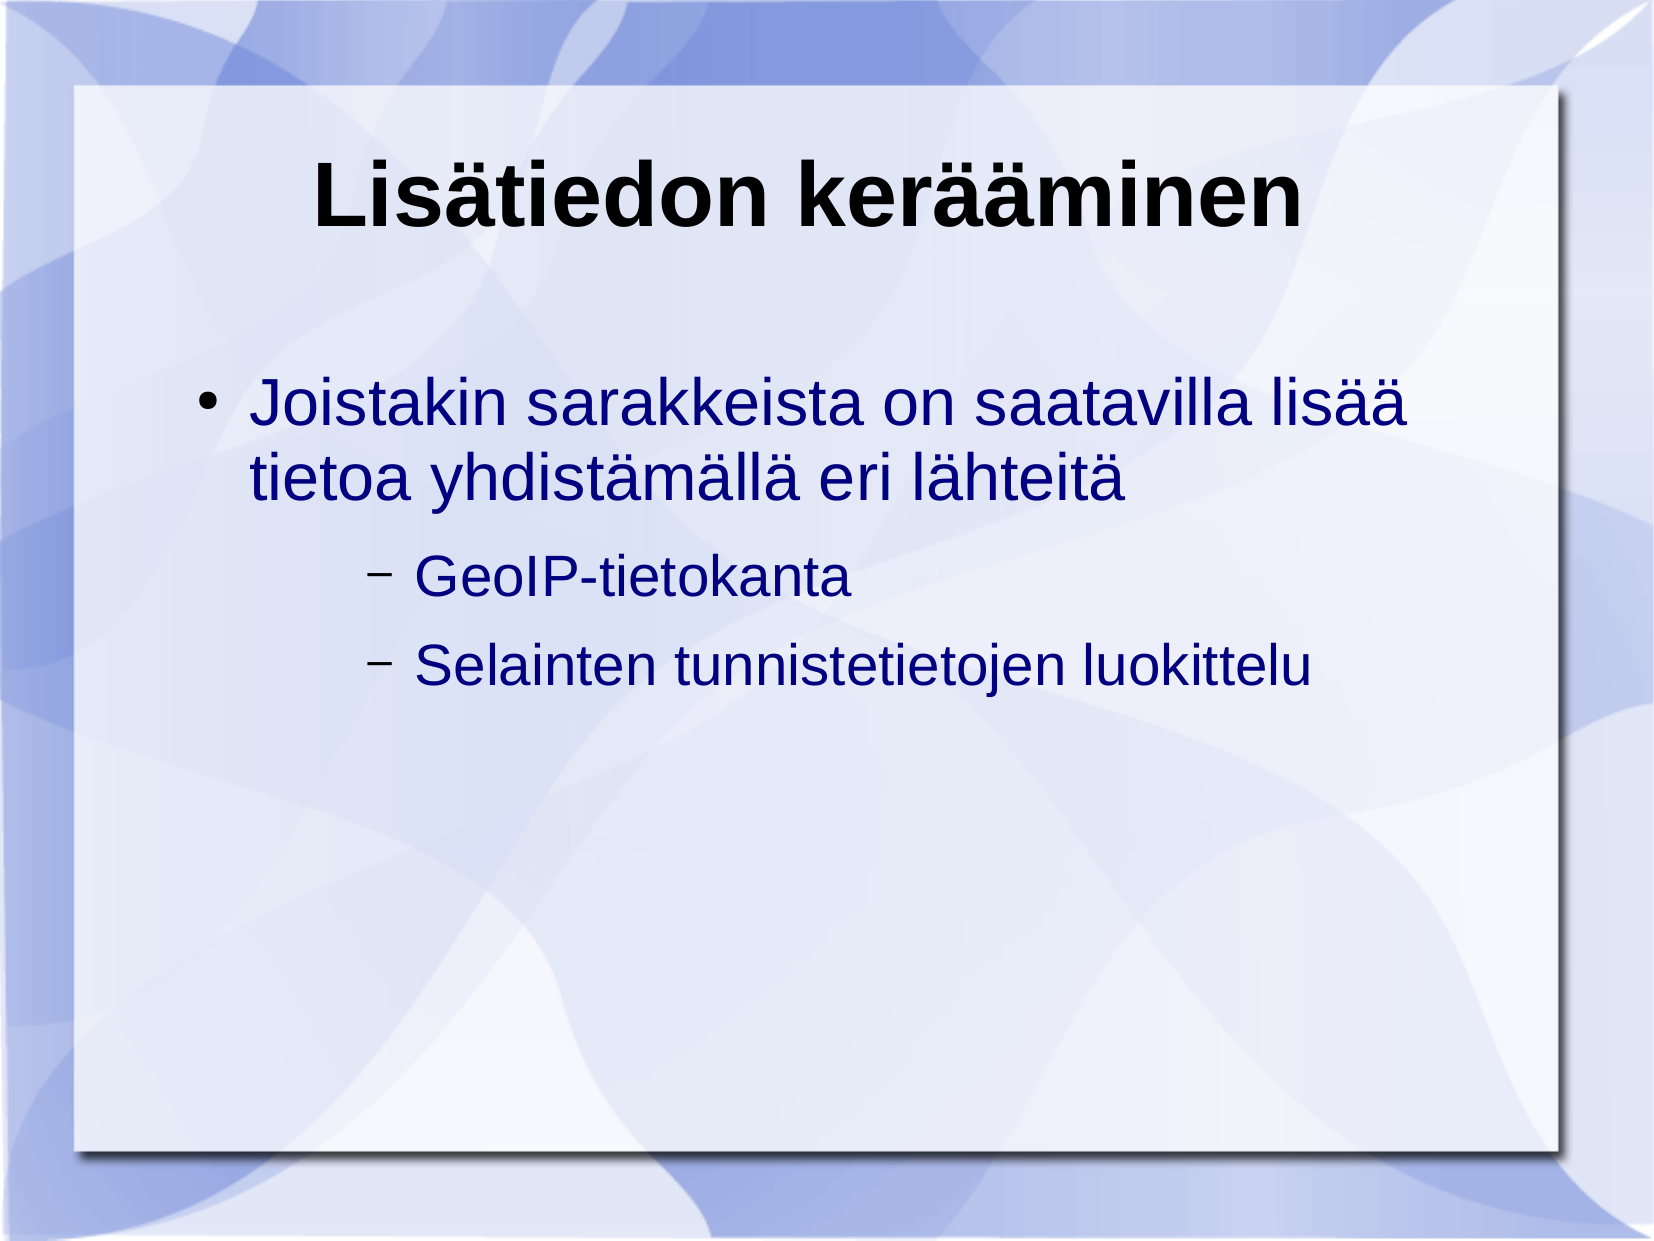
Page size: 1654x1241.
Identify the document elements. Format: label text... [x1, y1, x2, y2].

title Lisätiedon kerääminen [82, 90, 1536, 298]
list Joistakin sarakkeista on saatavilla lisää tietoa yhdistämällä eri lähteitä GeoIP-tietokanta Selainten tunnistetietojen luokittelu [178, 364, 1570, 1147]
picture [0, 0, 1654, 1241]
